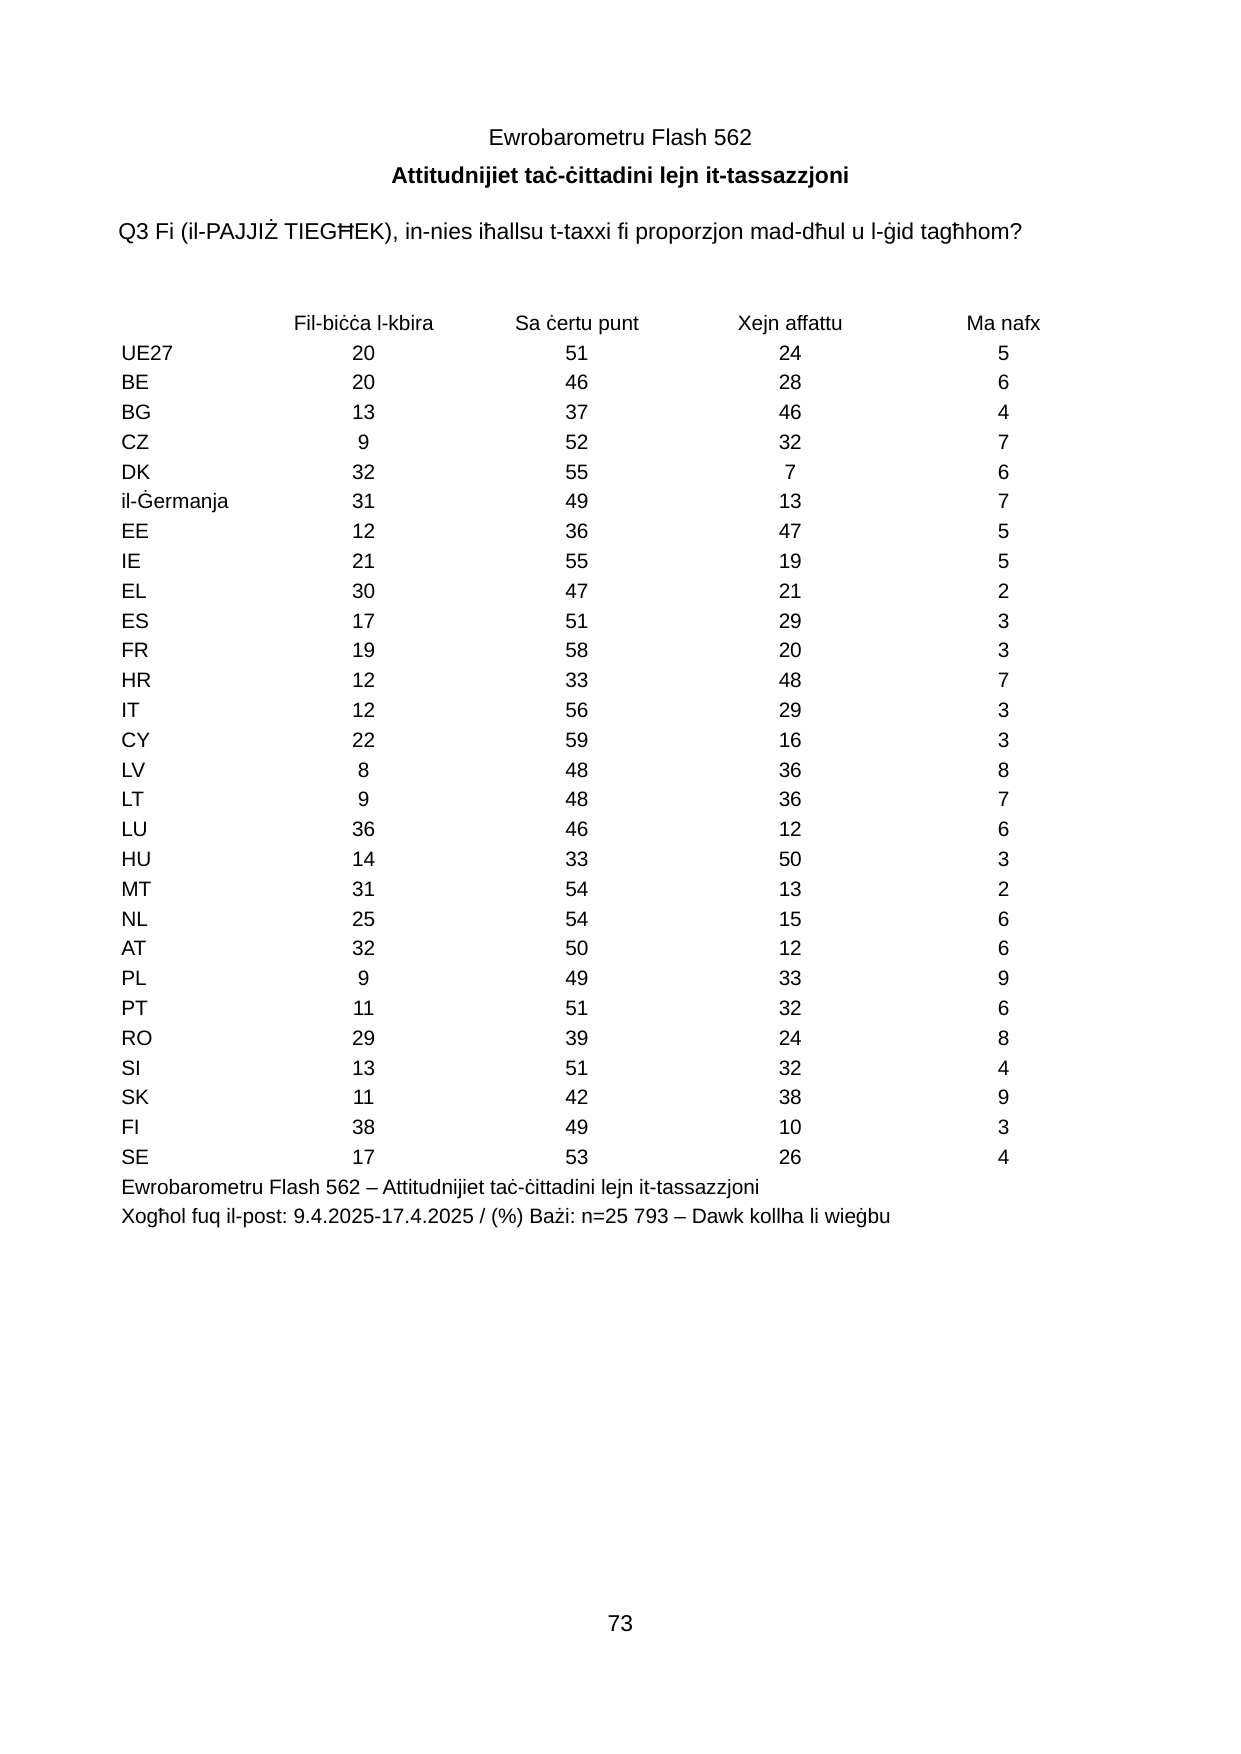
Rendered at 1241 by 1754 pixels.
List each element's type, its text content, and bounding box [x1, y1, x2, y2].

table_cell 32 [684, 427, 897, 457]
table_cell IT [118, 695, 257, 725]
table_cell 8 [897, 755, 1110, 784]
table_cell 54 [470, 904, 683, 933]
table_cell 36 [470, 516, 683, 546]
table_cell 50 [684, 844, 897, 874]
table_cell 55 [470, 457, 683, 486]
table_cell 14 [257, 844, 470, 874]
table_cell 59 [470, 725, 683, 754]
table_header Fil-biċċa l-kbira [257, 308, 470, 337]
table_cell 3 [897, 695, 1110, 725]
table_cell 21 [684, 576, 897, 606]
table_cell 33 [470, 844, 683, 874]
table_cell 51 [470, 606, 683, 635]
table_cell 38 [257, 1112, 470, 1142]
table_cell 19 [257, 635, 470, 665]
table_cell SK [118, 1082, 257, 1112]
table_cell 46 [470, 814, 683, 844]
table_cell RO [118, 1023, 257, 1052]
table_cell 17 [257, 1142, 470, 1172]
table_cell 5 [897, 516, 1110, 546]
table_cell 24 [684, 338, 897, 367]
table_cell 48 [684, 665, 897, 695]
table_header Ma nafx [897, 308, 1110, 337]
table_cell 33 [684, 963, 897, 993]
table_cell 5 [897, 338, 1110, 367]
table_cell 9 [257, 427, 470, 457]
table_cell 36 [684, 784, 897, 814]
table_cell 5 [897, 546, 1110, 576]
table_cell 54 [470, 874, 683, 903]
table_cell 20 [257, 367, 470, 397]
table_header Sa ċertu punt [470, 308, 683, 337]
table_cell 29 [684, 695, 897, 725]
table_cell 51 [470, 338, 683, 367]
table_cell 12 [257, 665, 470, 695]
table_cell 6 [897, 904, 1110, 933]
table_cell 6 [897, 933, 1110, 963]
table_cell 6 [897, 993, 1110, 1023]
table_cell 16 [684, 725, 897, 754]
table_cell Xogħol fuq il-post: 9.4.2025-17.4.2025 / (%) Bażi: n=25 793 – Dawk kollha li wieġbu [118, 1201, 1110, 1231]
table_cell SE [118, 1142, 257, 1172]
table_cell 24 [684, 1023, 897, 1052]
table_cell 9 [897, 1082, 1110, 1112]
table_cell 9 [257, 784, 470, 814]
table_cell 29 [257, 1023, 470, 1052]
table_cell 20 [257, 338, 470, 367]
table_cell 31 [257, 486, 470, 516]
table_cell 8 [257, 755, 470, 784]
table_cell CY [118, 725, 257, 754]
table_cell 3 [897, 725, 1110, 754]
table_cell 33 [470, 665, 683, 695]
table_cell 29 [684, 606, 897, 635]
table_cell EE [118, 516, 257, 546]
table_cell LV [118, 755, 257, 784]
table_cell CZ [118, 427, 257, 457]
table_cell 13 [257, 397, 470, 427]
table_cell Ewrobarometru Flash 562 – Attitudnijiet taċ-ċittadini lejn it-tassazzjoni [118, 1172, 1110, 1201]
table_cell 48 [470, 755, 683, 784]
table_cell il-Ġermanja [118, 486, 257, 516]
table_cell 10 [684, 1112, 897, 1142]
table_cell AT [118, 933, 257, 963]
table_cell 3 [897, 844, 1110, 874]
table_cell 30 [257, 576, 470, 606]
table_cell 49 [470, 486, 683, 516]
table_cell 36 [257, 814, 470, 844]
table_cell PL [118, 963, 257, 993]
table_cell 32 [684, 993, 897, 1023]
table_cell DK [118, 457, 257, 486]
table_cell 53 [470, 1142, 683, 1172]
table_cell 8 [897, 1023, 1110, 1052]
table_cell 7 [897, 665, 1110, 695]
table_cell 46 [684, 397, 897, 427]
table_cell 12 [257, 516, 470, 546]
table_cell 58 [470, 635, 683, 665]
table_cell 26 [684, 1142, 897, 1172]
table_cell 6 [897, 814, 1110, 844]
table_cell LU [118, 814, 257, 844]
table_cell 7 [897, 486, 1110, 516]
table_cell MT [118, 874, 257, 903]
table_cell 31 [257, 874, 470, 903]
table_cell 50 [470, 933, 683, 963]
table_cell 28 [684, 367, 897, 397]
table_cell 38 [684, 1082, 897, 1112]
table_cell 2 [897, 576, 1110, 606]
table_cell 4 [897, 397, 1110, 427]
table_cell 32 [257, 457, 470, 486]
table_cell LT [118, 784, 257, 814]
text Q3 Fi (il-PAJJIŻ TIEGĦEK), in-nies iħallsu t-taxxi fi proporzjon mad-dħul u l-ġid tagħhom? [118, 218, 1122, 244]
table_header Xejn affattu [684, 308, 897, 337]
table_cell SI [118, 1053, 257, 1082]
table_cell 49 [470, 963, 683, 993]
table_cell 47 [470, 576, 683, 606]
table_cell 20 [684, 635, 897, 665]
table_cell 32 [684, 1053, 897, 1082]
table_cell 12 [257, 695, 470, 725]
table_cell IE [118, 546, 257, 576]
table_cell 17 [257, 606, 470, 635]
table_cell HU [118, 844, 257, 874]
table_cell 36 [684, 755, 897, 784]
table_cell 6 [897, 457, 1110, 486]
table_cell 3 [897, 1112, 1110, 1142]
table_cell 25 [257, 904, 470, 933]
table_cell 11 [257, 993, 470, 1023]
table_cell 37 [470, 397, 683, 427]
table_cell 32 [257, 933, 470, 963]
table_cell 46 [470, 367, 683, 397]
table_cell 39 [470, 1023, 683, 1052]
table_cell FR [118, 635, 257, 665]
table_cell UE27 [118, 338, 257, 367]
table_cell 22 [257, 725, 470, 754]
table_cell 48 [470, 784, 683, 814]
table_cell BG [118, 397, 257, 427]
table_cell 2 [897, 874, 1110, 903]
table_cell 4 [897, 1142, 1110, 1172]
table_cell 6 [897, 367, 1110, 397]
table_cell 49 [470, 1112, 683, 1142]
table_cell 9 [257, 963, 470, 993]
table_cell BE [118, 367, 257, 397]
table_cell 3 [897, 635, 1110, 665]
table_cell 19 [684, 546, 897, 576]
table_cell 3 [897, 606, 1110, 635]
table_cell 55 [470, 546, 683, 576]
table_cell 51 [470, 993, 683, 1023]
table_cell 4 [897, 1053, 1110, 1082]
table_cell 51 [470, 1053, 683, 1082]
table_cell 56 [470, 695, 683, 725]
table_cell 52 [470, 427, 683, 457]
table_cell 13 [257, 1053, 470, 1082]
table_cell 15 [684, 904, 897, 933]
table_cell 12 [684, 814, 897, 844]
table_cell 13 [684, 486, 897, 516]
table_cell 47 [684, 516, 897, 546]
table_cell 21 [257, 546, 470, 576]
table_cell 42 [470, 1082, 683, 1112]
table_cell 12 [684, 933, 897, 963]
table_cell 11 [257, 1082, 470, 1112]
table_cell HR [118, 665, 257, 695]
table_cell NL [118, 904, 257, 933]
table_cell FI [118, 1112, 257, 1142]
table_cell 7 [897, 784, 1110, 814]
table_cell EL [118, 576, 257, 606]
table_cell 13 [684, 874, 897, 903]
table_cell 7 [897, 427, 1110, 457]
table_cell PT [118, 993, 257, 1023]
table_cell 9 [897, 963, 1110, 993]
table_header [118, 308, 257, 337]
table_cell 7 [684, 457, 897, 486]
table_cell ES [118, 606, 257, 635]
